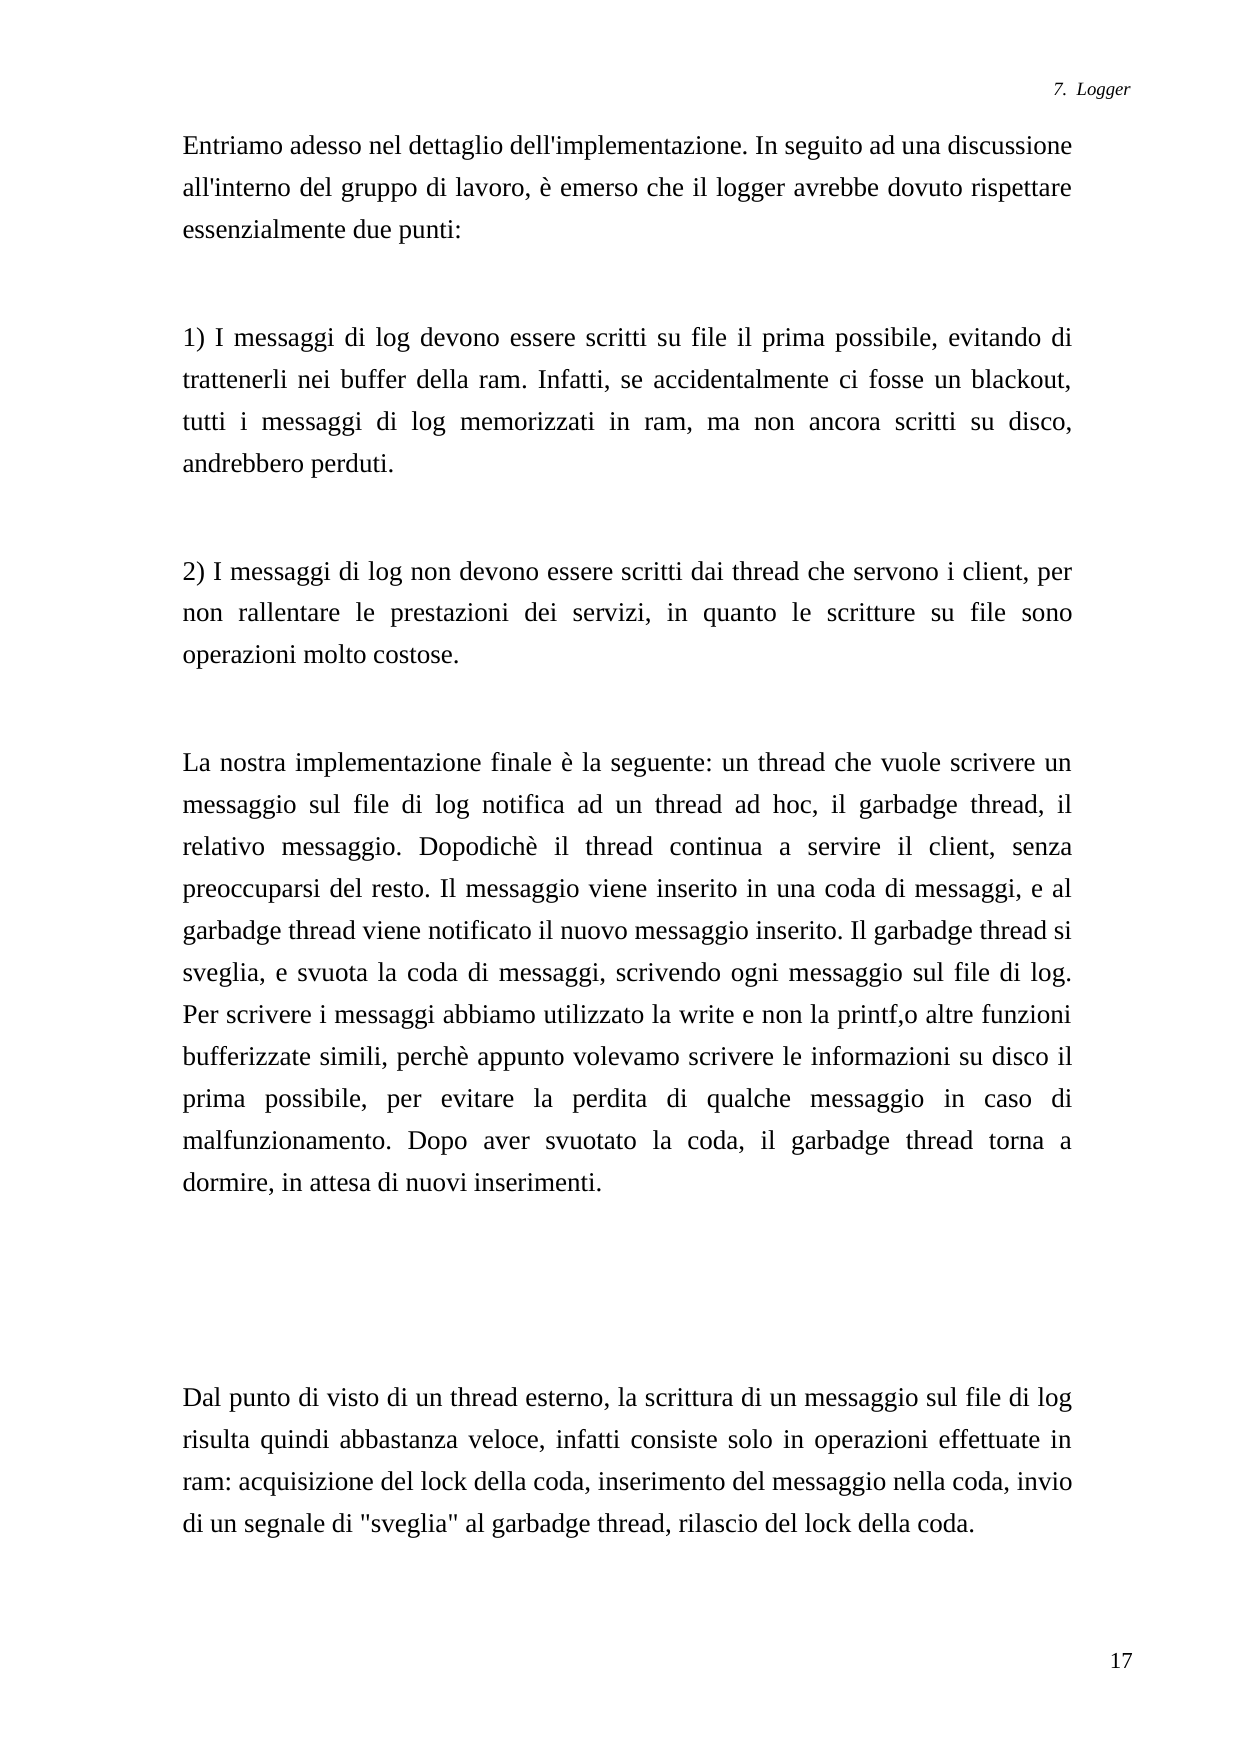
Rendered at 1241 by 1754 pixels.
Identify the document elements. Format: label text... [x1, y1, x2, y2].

text 1) I messaggi di log devono essere scritti su file il prima possibile, evitando di trattenerli nei buffer della ram. Infatti, se accidentalmente ci fosse un blackout, tutti i messaggi di log memorizzati in ram, ma non ancora scritti su disco, andrebbero perduti. [182, 321, 1073, 478]
text 2) I messaggi di log non devono essere scritti dai thread che servono i client, per non rallentare le prestazioni dei servizi, in quanto le scritture su file sono operazioni molto costose. [182, 554, 1073, 670]
text La nostra implementazione finale è la seguente: un thread che vuole scrivere un messaggio sul file di log notifica ad un thread ad hoc, il garbadge thread, il relativo messaggio. Dopodichè il thread continua a servire il client, senza preoccuparsi del resto. Il messaggio viene inserito in una coda di messaggi, e al garbadge thread viene notificato il nuovo messaggio inserito. Il garbadge thread si sveglia, e svuota la coda di messaggi, scrivendo ogni messaggio sul file di log. Per scrivere i messaggi abbiamo utilizzato la write e non la printf,o altre funzioni bufferizzate simili, perchè appunto volevamo scrivere le informazioni su disco il prima possibile, per evitare la perdita di qualche messaggio in caso di malfunzionamento. Dopo aver svuotato la coda, il garbadge thread torna a dormire, in attesa di nuovi inserimenti. [182, 746, 1073, 1197]
text Dal punto di visto di un thread esterno, la scrittura di un messaggio sul file di log risulta quindi abbastanza veloce, infatti consiste solo in operazioni effettuate in ram: acquisizione del lock della coda, inserimento del messaggio nella coda, invio di un segnale di "sveglia" al garbadge thread, rilascio del lock della coda. [182, 1381, 1073, 1538]
text Entriamo adesso nel dettaglio dell'implementazione. In seguito ad una discussione all'interno del gruppo di lavoro, è emerso che il logger avrebbe dovuto rispettare essenzialmente due punti: [182, 129, 1073, 244]
